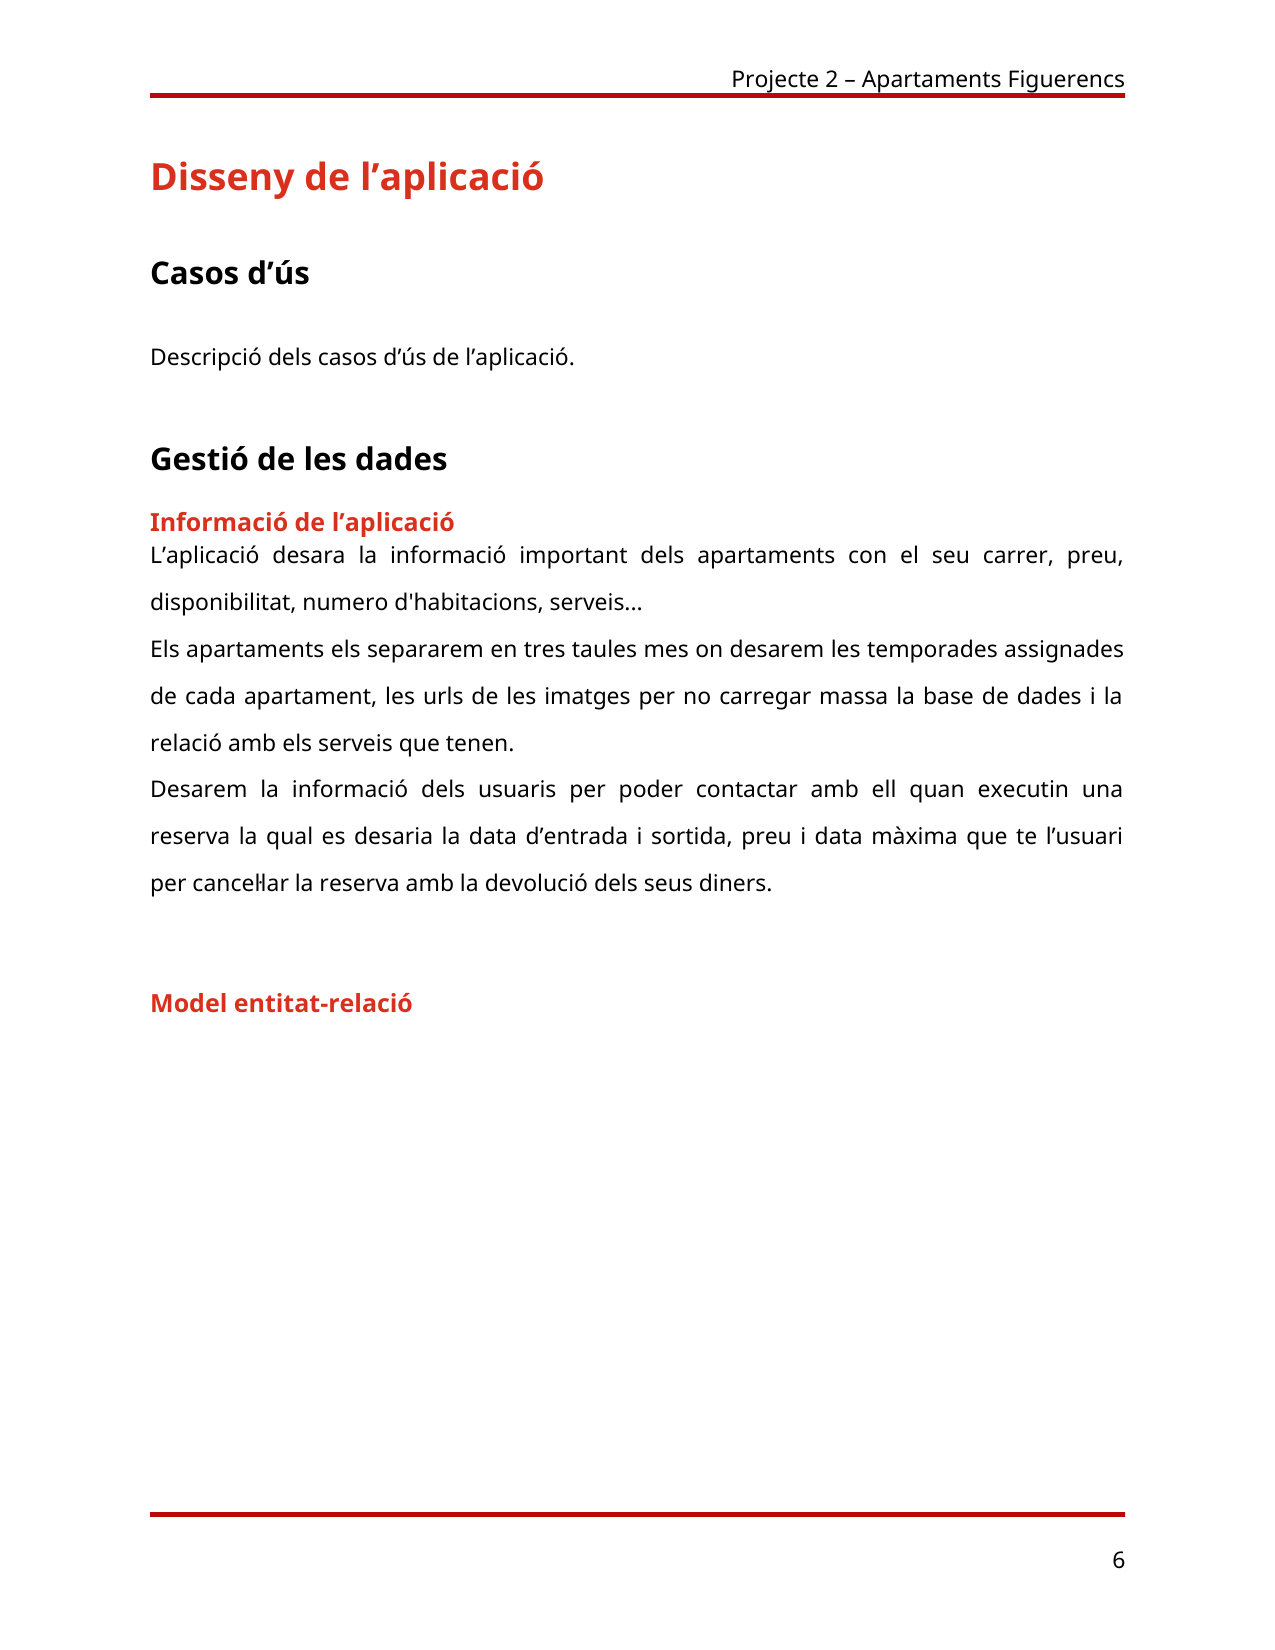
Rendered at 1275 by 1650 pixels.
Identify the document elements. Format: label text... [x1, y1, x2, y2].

picture [150, 93, 1125, 98]
subtitle Model entitat-relació [150, 986, 1125, 1020]
subtitle Casos d’ús [150, 251, 939, 294]
subtitle Gestió de les dades [150, 437, 939, 480]
text L’aplicació desara la informació important dels apartaments con el seu carrer, preu, disponibilitat, numero d'habitacions, serveis... [150, 539, 1125, 617]
text Els apartaments els separarem en tres taules mes on desarem les temporades assignades de cada apartament, les urls de les imatges per no carregar massa la base de dades i la relació amb els serveis que tenen. [150, 633, 1125, 758]
text Descripció dels casos d’ús de l’aplicació. [150, 341, 1125, 372]
subtitle Informació de l’aplicació [150, 505, 1125, 539]
text Desarem la informació dels usuaris per poder contactar amb ell quan executin una reserva la qual es desaria la data d’entrada i sortida, preu i data màxima que te l’usuari per cancel·lar la reserva amb la devolució dels seus diners. [150, 773, 1125, 898]
picture [150, 1512, 1125, 1517]
subtitle Disseny de l’aplicació [150, 150, 1125, 201]
